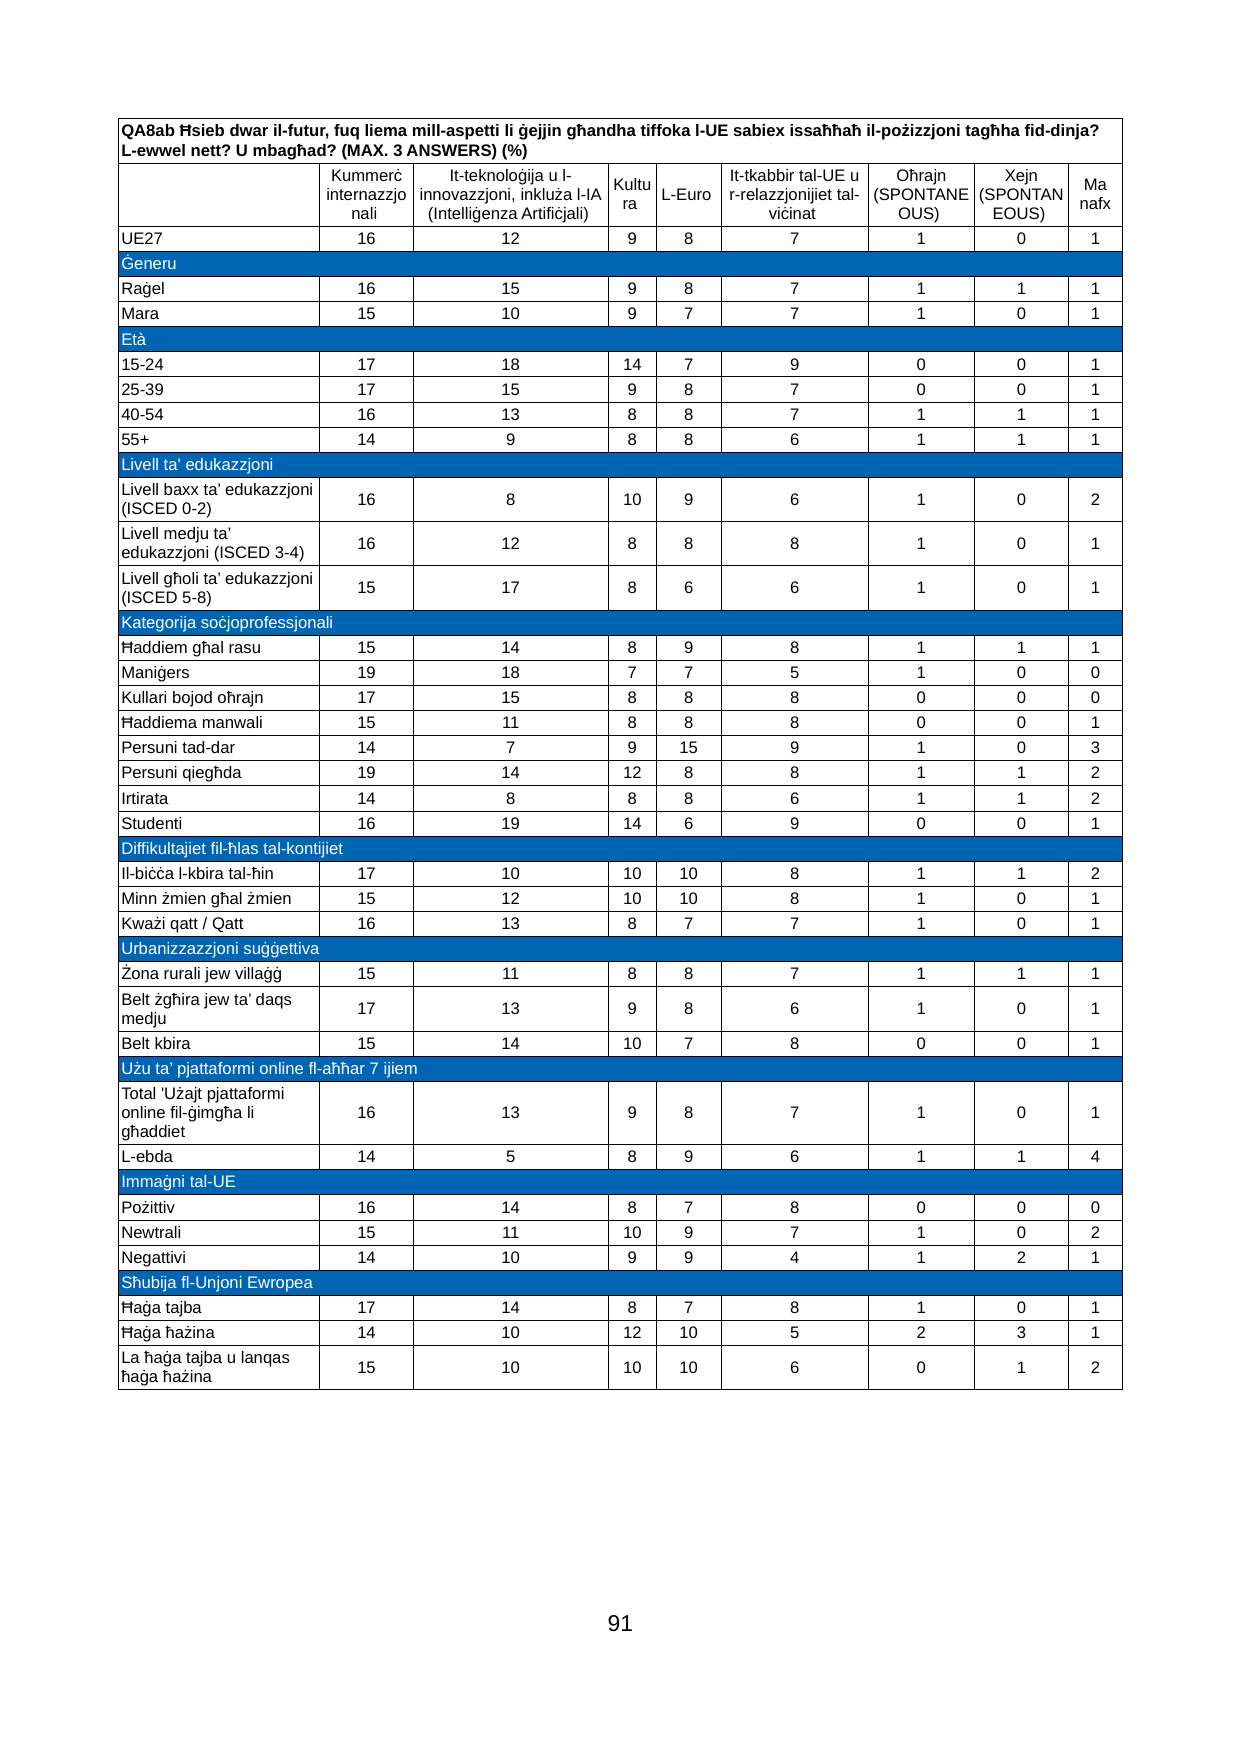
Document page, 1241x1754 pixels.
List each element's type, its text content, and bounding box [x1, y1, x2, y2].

table_cell Ħaddiema manwali [119, 711, 319, 735]
table_cell 1 [869, 1221, 974, 1244]
table_cell Total 'Użajt pjattaformi online fil-ġimgħa li għaddiet [119, 1082, 319, 1144]
table_cell 0 [869, 377, 974, 402]
table_cell 7 [722, 227, 868, 251]
table_cell 8 [722, 862, 868, 886]
table_cell 6 [722, 428, 868, 452]
table_cell Raġel [119, 277, 319, 301]
table_cell 15 [320, 1032, 413, 1056]
table_cell 1 [1069, 962, 1122, 986]
table_cell 1 [869, 661, 974, 685]
table_cell 12 [414, 227, 608, 251]
table_cell 13 [414, 1082, 608, 1144]
table_cell 1 [1069, 711, 1122, 735]
table_cell 7 [609, 661, 656, 685]
table_cell 7 [722, 277, 868, 301]
table_cell 5 [722, 1321, 868, 1345]
table_cell La ħaġa tajba u lanqas ħaġa ħażina [119, 1346, 319, 1389]
table_cell 8 [722, 1195, 868, 1219]
table_cell 15 [414, 277, 608, 301]
table_cell 4 [1069, 1145, 1122, 1169]
table_cell 0 [975, 302, 1068, 326]
table_cell 7 [657, 912, 721, 936]
table_cell 10 [609, 1221, 656, 1244]
table_cell 9 [722, 812, 868, 836]
table_cell 14 [609, 352, 656, 376]
table_cell 0 [975, 227, 1068, 251]
table_cell 0 [975, 711, 1068, 735]
table_cell 3 [975, 1321, 1068, 1345]
table_cell 7 [722, 403, 868, 427]
table_cell 1 [1069, 1296, 1122, 1320]
table_cell 7 [722, 302, 868, 326]
table_cell Ġeneru [119, 252, 1122, 276]
table_cell 14 [320, 736, 413, 760]
table_cell 0 [975, 1082, 1068, 1144]
table_cell 1 [1069, 987, 1122, 1031]
table_cell 8 [722, 887, 868, 911]
table_cell 9 [657, 636, 721, 660]
table_cell Sħubija fl-Unjoni Ewropea [119, 1271, 1122, 1295]
table_cell 8 [609, 566, 656, 610]
table_cell Diffikultajiet fil-ħlas tal-kontijiet [119, 837, 1122, 861]
table_cell 12 [414, 522, 608, 565]
table_cell Livell medju ta’ edukazzjoni (ISCED 3-4) [119, 522, 319, 565]
table_cell 1 [869, 912, 974, 936]
table_cell L-Euro [657, 164, 721, 226]
table_cell 8 [657, 686, 721, 710]
table_cell 17 [320, 377, 413, 402]
table_cell 7 [657, 352, 721, 376]
table_cell Livell baxx ta’ edukazzjoni (ISCED 0-2) [119, 478, 319, 521]
table_cell 17 [320, 987, 413, 1031]
table_cell 18 [414, 661, 608, 685]
table_cell Minn żmien għal żmien [119, 887, 319, 911]
table_cell Mara [119, 302, 319, 326]
table_cell 9 [609, 377, 656, 402]
table_cell 16 [320, 1195, 413, 1219]
table_cell 5 [722, 661, 868, 685]
table_cell 0 [975, 1032, 1068, 1056]
table_cell 8 [657, 277, 721, 301]
table_cell 55+ [119, 428, 319, 452]
table_cell 14 [320, 1145, 413, 1169]
table_cell 9 [722, 352, 868, 376]
table_cell Ħaddiem għal rasu [119, 636, 319, 660]
table_cell 8 [657, 403, 721, 427]
table_cell 14 [320, 786, 413, 811]
table_cell Immaġni tal-UE [119, 1170, 1122, 1194]
table_cell 0 [869, 352, 974, 376]
table_cell 12 [609, 761, 656, 785]
table_cell 13 [414, 403, 608, 427]
table_cell 14 [414, 1032, 608, 1056]
table_cell 1 [869, 478, 974, 521]
table_cell 10 [609, 887, 656, 911]
table_cell 1 [869, 862, 974, 886]
table_cell 9 [657, 478, 721, 521]
table_cell 10 [609, 1032, 656, 1056]
table_cell 9 [609, 1082, 656, 1144]
table_cell 1 [1069, 1321, 1122, 1345]
table_cell 0 [975, 478, 1068, 521]
table_cell 0 [869, 711, 974, 735]
table_cell 1 [869, 566, 974, 610]
table_cell 0 [975, 352, 1068, 376]
table_cell UE27 [119, 227, 319, 251]
table_cell 10 [414, 862, 608, 886]
table_cell 1 [869, 987, 974, 1031]
table_cell 18 [414, 352, 608, 376]
table_cell 8 [722, 711, 868, 735]
table_cell 0 [869, 1195, 974, 1219]
table_cell 0 [975, 987, 1068, 1031]
table_cell 8 [609, 522, 656, 565]
table_cell 7 [722, 912, 868, 936]
table_cell 16 [320, 277, 413, 301]
table_cell 2 [1069, 1221, 1122, 1244]
table_cell 2 [1069, 862, 1122, 886]
table_cell 15 [320, 1221, 413, 1244]
table_cell 6 [657, 812, 721, 836]
table_cell 12 [609, 1321, 656, 1345]
table_cell 6 [722, 987, 868, 1031]
table_cell 0 [869, 1346, 974, 1389]
table_cell 10 [609, 478, 656, 521]
table_cell Irtirata [119, 786, 319, 811]
table_cell 7 [657, 661, 721, 685]
table_cell Età [119, 327, 1122, 351]
table_cell 19 [320, 661, 413, 685]
table_cell 8 [414, 786, 608, 811]
table_cell 10 [414, 1246, 608, 1270]
table_cell 9 [657, 1221, 721, 1244]
table_cell 7 [722, 377, 868, 402]
table_cell 8 [657, 227, 721, 251]
table_cell Persuni tad-dar [119, 736, 319, 760]
table_cell 15 [320, 962, 413, 986]
table_cell 14 [320, 1321, 413, 1345]
table_cell 8 [609, 711, 656, 735]
table_cell 2 [869, 1321, 974, 1345]
table_cell 1 [869, 1246, 974, 1270]
table_cell 15-24 [119, 352, 319, 376]
table_cell 1 [1069, 403, 1122, 427]
table_cell 8 [722, 522, 868, 565]
table_cell 9 [609, 302, 656, 326]
table_cell 9 [414, 428, 608, 452]
table_cell 14 [320, 1246, 413, 1270]
table_cell 1 [869, 761, 974, 785]
table_cell 9 [657, 1145, 721, 1169]
table_cell 10 [414, 1346, 608, 1389]
table_cell 17 [320, 686, 413, 710]
table_cell 14 [414, 636, 608, 660]
table_cell 17 [414, 566, 608, 610]
table_cell 0 [975, 812, 1068, 836]
table_cell 9 [609, 227, 656, 251]
table_cell 9 [609, 1246, 656, 1270]
table_cell Il-biċċa l-kbira tal-ħin [119, 862, 319, 886]
table_cell 16 [320, 912, 413, 936]
table_cell 1 [869, 786, 974, 811]
table_cell 19 [320, 761, 413, 785]
table_cell 1 [1069, 636, 1122, 660]
table_cell 2 [1069, 786, 1122, 811]
table_cell 15 [414, 686, 608, 710]
table_cell 0 [869, 1032, 974, 1056]
table_cell 6 [722, 566, 868, 610]
table_cell 0 [1069, 686, 1122, 710]
table_cell 17 [320, 352, 413, 376]
table_cell 8 [722, 1032, 868, 1056]
table_cell 1 [1069, 566, 1122, 610]
table_cell 15 [320, 887, 413, 911]
table_cell Pożittiv [119, 1195, 319, 1219]
table_cell 5 [414, 1145, 608, 1169]
table_cell 8 [722, 636, 868, 660]
table_cell 0 [869, 812, 974, 836]
table_cell 0 [975, 912, 1068, 936]
table_cell 0 [869, 686, 974, 710]
table_cell 2 [1069, 478, 1122, 521]
table_cell 8 [657, 522, 721, 565]
table_cell 9 [722, 736, 868, 760]
table_cell 2 [1069, 761, 1122, 785]
table_cell 1 [975, 403, 1068, 427]
table_cell 1 [1069, 812, 1122, 836]
table_cell 11 [414, 1221, 608, 1244]
table_cell 10 [657, 1346, 721, 1389]
table_cell 1 [975, 786, 1068, 811]
table_cell 1 [1069, 277, 1122, 301]
table_cell 9 [609, 987, 656, 1031]
table_cell Ma nafx [1069, 164, 1122, 226]
table_cell 7 [414, 736, 608, 760]
table_cell 1 [975, 1145, 1068, 1169]
table_cell 16 [320, 1082, 413, 1144]
table_cell 10 [414, 1321, 608, 1345]
table_cell 1 [975, 862, 1068, 886]
table_cell 8 [657, 1082, 721, 1144]
table_cell 16 [320, 812, 413, 836]
table_cell 6 [722, 786, 868, 811]
table_cell 1 [975, 962, 1068, 986]
table_cell 1 [975, 761, 1068, 785]
table_cell 1 [869, 1082, 974, 1144]
table_cell 15 [320, 1346, 413, 1389]
table_cell 0 [975, 661, 1068, 685]
table_cell 7 [657, 302, 721, 326]
table_cell 6 [657, 566, 721, 610]
table_cell Maniġers [119, 661, 319, 685]
table_cell 8 [657, 786, 721, 811]
table_cell 1 [1069, 887, 1122, 911]
table_cell Livell ta' edukazzjoni [119, 453, 1122, 477]
table_cell Kultura [609, 164, 656, 226]
table_cell 7 [722, 1082, 868, 1144]
table_cell L-ebda [119, 1145, 319, 1169]
table_cell 1 [1069, 377, 1122, 402]
table_cell It-tkabbir tal-UE u r-relazzjonijiet tal-viċinat [722, 164, 868, 226]
table_cell 1 [1069, 1032, 1122, 1056]
table_cell Belt kbira [119, 1032, 319, 1056]
table_cell 7 [657, 1195, 721, 1219]
table_cell 0 [975, 887, 1068, 911]
table_cell 1 [869, 1145, 974, 1169]
table_cell 8 [657, 711, 721, 735]
table_cell 8 [609, 428, 656, 452]
table_cell 1 [869, 227, 974, 251]
table_cell Oħrajn (SPONTANEOUS) [869, 164, 974, 226]
table_cell 6 [722, 1145, 868, 1169]
table_cell 7 [722, 1221, 868, 1244]
table_cell 2 [1069, 1346, 1122, 1389]
table_cell 2 [975, 1246, 1068, 1270]
table_cell 9 [657, 1246, 721, 1270]
table_cell Żona rurali jew villaġġ [119, 962, 319, 986]
table_cell 1 [869, 636, 974, 660]
table_cell 1 [975, 277, 1068, 301]
table_cell Studenti [119, 812, 319, 836]
table_cell 1 [869, 736, 974, 760]
table_cell 9 [609, 277, 656, 301]
table_cell Kummerċ internazzjonali [320, 164, 413, 226]
table_cell 10 [657, 887, 721, 911]
table_cell 16 [320, 227, 413, 251]
table_cell Ħaġa ħażina [119, 1321, 319, 1345]
table_cell 0 [975, 686, 1068, 710]
table_cell 14 [414, 1195, 608, 1219]
table_cell 15 [414, 377, 608, 402]
table_cell 8 [722, 686, 868, 710]
table_cell It-teknoloġija u l-innovazzjoni, inkluża l-IA (Intelliġenza Artifiċjali) [414, 164, 608, 226]
table_cell 8 [609, 1145, 656, 1169]
table_cell Kważi qatt / Qatt [119, 912, 319, 936]
table_cell Kategorija soċjoprofessjonali [119, 611, 1122, 635]
table_cell 25-39 [119, 377, 319, 402]
table_cell 4 [722, 1246, 868, 1270]
table_cell 1 [975, 1346, 1068, 1389]
table_cell 16 [320, 403, 413, 427]
table_cell Użu ta’ pjattaformi online fl-aħħar 7 ijiem [119, 1057, 1122, 1081]
table_cell Xejn (SPONTANEOUS) [975, 164, 1068, 226]
table_header QA8ab Ħsieb dwar il-futur, fuq liema mill-aspetti li ġejjin għandha tiffoka l-UE sabiex issaħħaħ il-pożizzjoni tagħha fid-dinja? L-ewwel nett? U mbagħad? (MAX. 3 ANSWERS) (%) [119, 119, 1122, 162]
table_cell 1 [869, 277, 974, 301]
table_cell 14 [609, 812, 656, 836]
table_cell 0 [975, 1195, 1068, 1219]
table_cell 15 [320, 636, 413, 660]
table_cell 1 [869, 522, 974, 565]
table_cell 8 [609, 786, 656, 811]
table_cell 19 [414, 812, 608, 836]
table_cell 1 [1069, 302, 1122, 326]
table_cell 8 [609, 1195, 656, 1219]
table_cell 13 [414, 987, 608, 1031]
table_cell 1 [869, 428, 974, 452]
table_cell 10 [657, 1321, 721, 1345]
table_cell 8 [722, 761, 868, 785]
table_cell Newtrali [119, 1221, 319, 1244]
table_cell 15 [657, 736, 721, 760]
table_cell 16 [320, 478, 413, 521]
table_cell 13 [414, 912, 608, 936]
table_cell 0 [975, 522, 1068, 565]
table_cell 8 [609, 912, 656, 936]
table_cell 12 [414, 887, 608, 911]
table_cell 1 [1069, 428, 1122, 452]
table_cell Urbanizzazzjoni suġġettiva [119, 937, 1122, 961]
table_cell 16 [320, 522, 413, 565]
table_cell Ħaġa tajba [119, 1296, 319, 1320]
table_cell Persuni qiegħda [119, 761, 319, 785]
table_cell 8 [609, 962, 656, 986]
table_cell 8 [657, 962, 721, 986]
table_cell 1 [869, 302, 974, 326]
table_cell 0 [975, 566, 1068, 610]
table_cell 8 [609, 636, 656, 660]
table_cell 11 [414, 711, 608, 735]
table_cell 1 [869, 887, 974, 911]
table_cell 15 [320, 566, 413, 610]
table_cell 0 [1069, 661, 1122, 685]
table_cell [119, 164, 319, 226]
table_cell 7 [657, 1032, 721, 1056]
table_cell 8 [609, 686, 656, 710]
table_cell 0 [975, 1221, 1068, 1244]
table_cell 3 [1069, 736, 1122, 760]
table_cell 11 [414, 962, 608, 986]
table_cell 8 [609, 1296, 656, 1320]
table_cell Belt żgħira jew ta’ daqs medju [119, 987, 319, 1031]
table_cell 1 [1069, 912, 1122, 936]
table_cell 10 [609, 862, 656, 886]
table_cell 1 [975, 428, 1068, 452]
table_cell 8 [657, 377, 721, 402]
table_cell 0 [975, 1296, 1068, 1320]
table_cell 8 [657, 428, 721, 452]
table_cell 40-54 [119, 403, 319, 427]
table_cell 14 [414, 1296, 608, 1320]
table_cell 1 [869, 1296, 974, 1320]
table_cell 0 [975, 736, 1068, 760]
table_cell 0 [1069, 1195, 1122, 1219]
table_cell 7 [657, 1296, 721, 1320]
table_cell 1 [1069, 352, 1122, 376]
table_cell Negattivi [119, 1246, 319, 1270]
table_cell 10 [657, 862, 721, 886]
table_cell 15 [320, 302, 413, 326]
table_cell 9 [609, 736, 656, 760]
table_cell 15 [320, 711, 413, 735]
table_cell 8 [414, 478, 608, 521]
table_cell Livell għoli ta’ edukazzjoni (ISCED 5-8) [119, 566, 319, 610]
table_cell 10 [414, 302, 608, 326]
table_cell 10 [609, 1346, 656, 1389]
table_cell 14 [320, 428, 413, 452]
table_cell 1 [869, 962, 974, 986]
table_cell 8 [722, 1296, 868, 1320]
table_cell 14 [414, 761, 608, 785]
table_cell 8 [609, 403, 656, 427]
table_cell 17 [320, 1296, 413, 1320]
table_cell 8 [657, 987, 721, 1031]
table_cell 1 [1069, 1246, 1122, 1270]
table_cell 7 [722, 962, 868, 986]
table_cell 1 [869, 403, 974, 427]
table_cell 1 [1069, 522, 1122, 565]
table_cell 8 [657, 761, 721, 785]
table_cell 1 [1069, 227, 1122, 251]
table_cell 1 [975, 636, 1068, 660]
table_cell 1 [1069, 1082, 1122, 1144]
table_cell 17 [320, 862, 413, 886]
table_cell Kullari bojod oħrajn [119, 686, 319, 710]
table_cell 0 [975, 377, 1068, 402]
table_cell 6 [722, 478, 868, 521]
table_cell 6 [722, 1346, 868, 1389]
